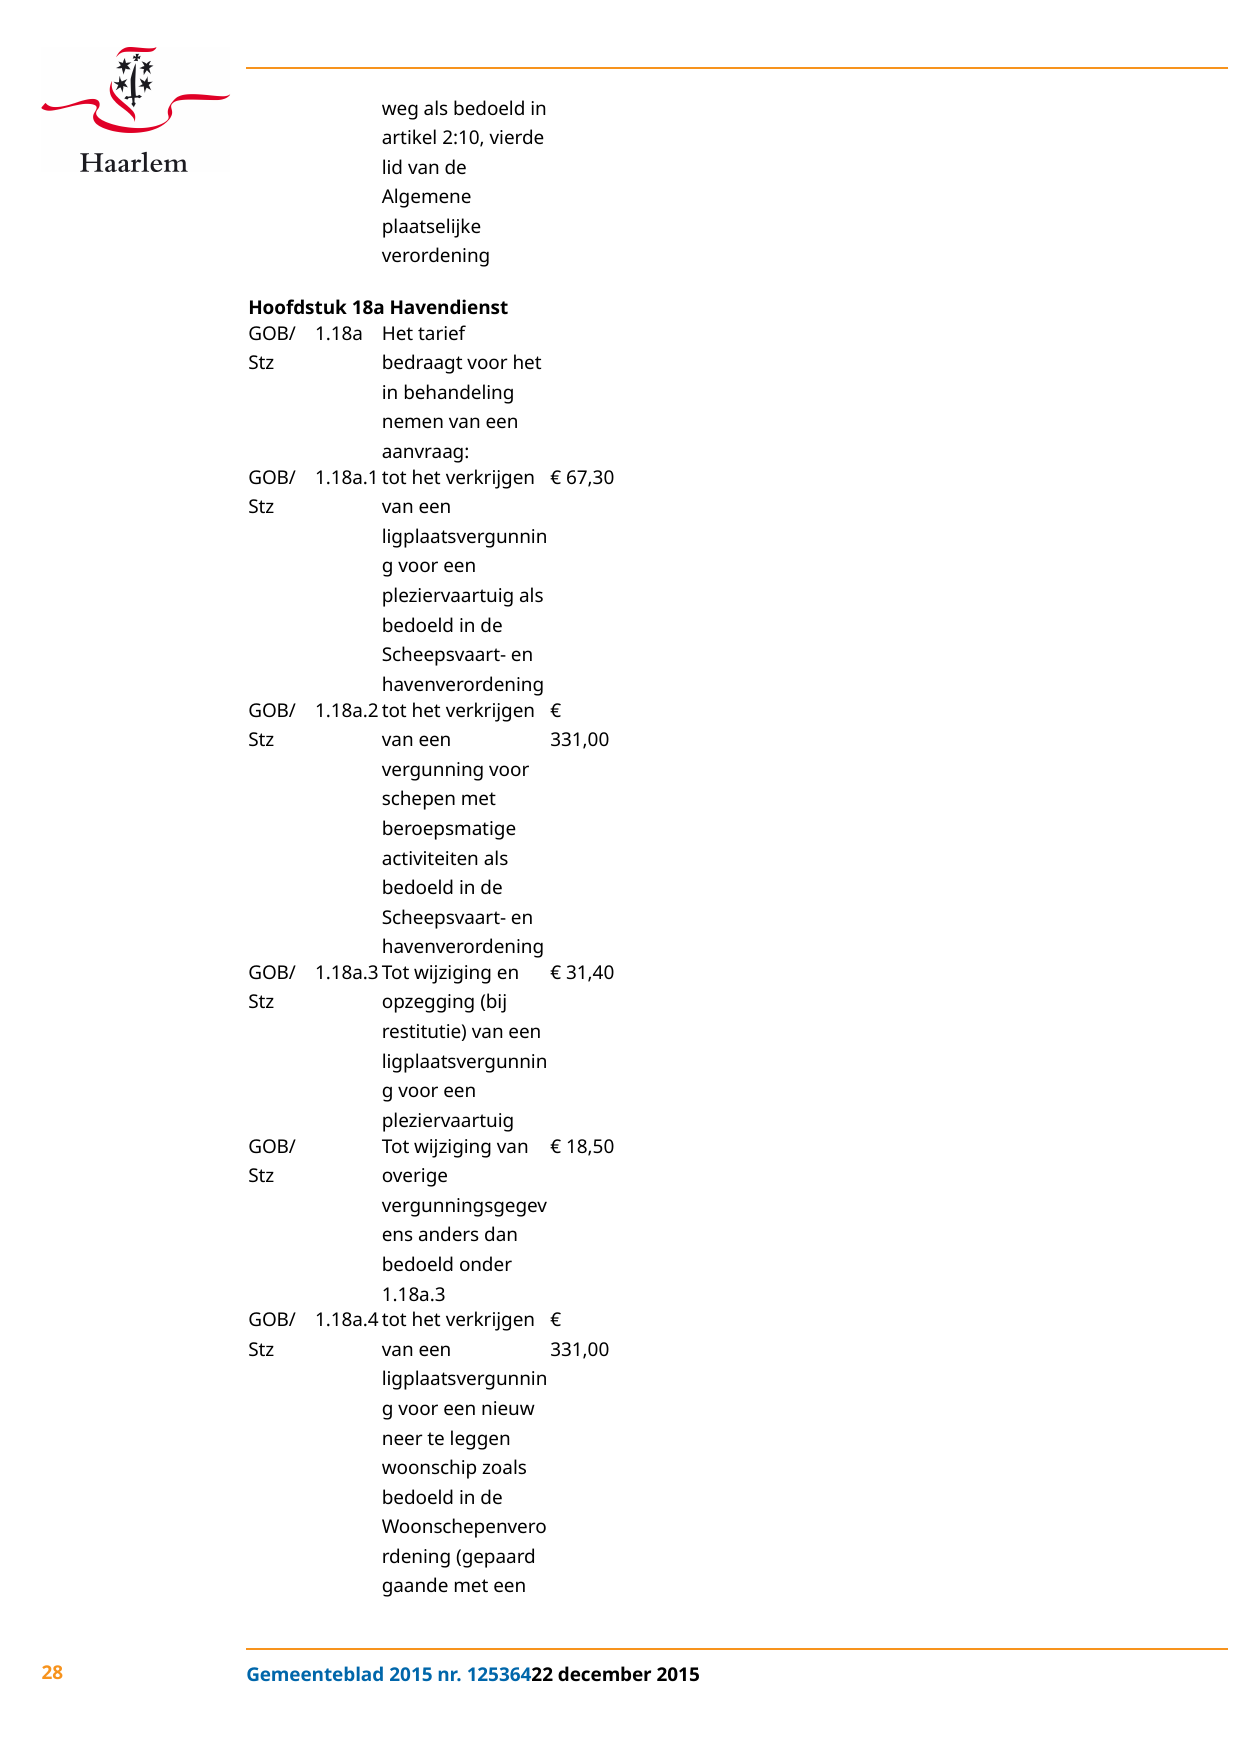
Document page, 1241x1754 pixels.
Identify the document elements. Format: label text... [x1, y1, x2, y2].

table_cell [1018, 1133, 1085, 1306]
table_cell GOB/Stz [248, 1306, 315, 1598]
table_cell [248, 95, 315, 268]
table_cell [1085, 294, 1152, 320]
table_cell € 331,00 [550, 1306, 617, 1598]
table_cell [684, 959, 751, 1133]
table_cell GOB/Stz [248, 464, 315, 697]
table_cell [751, 269, 817, 294]
table_cell [248, 269, 315, 294]
table_cell [951, 269, 1018, 294]
table_cell [884, 294, 951, 320]
table_cell [884, 1133, 951, 1306]
table_cell [1018, 464, 1085, 697]
table_cell [382, 269, 550, 294]
table_cell GOB/Stz [248, 697, 315, 959]
table_cell [951, 959, 1018, 1133]
table_cell [818, 1133, 884, 1306]
table_cell [884, 320, 951, 464]
table_cell € 18,50 [550, 1133, 617, 1306]
table_cell [315, 1133, 382, 1306]
table_cell [550, 95, 617, 268]
table_cell [1018, 269, 1085, 294]
table_cell [617, 95, 684, 268]
picture [41, 47, 231, 172]
table_cell [550, 269, 617, 294]
table_cell tot het verkrijgen van een ligplaatsvergunning voor een nieuw neer te leggen woonschip zoals bedoeld in de Woonschepenverordening (gepaard gaande met een [382, 1306, 550, 1598]
table_cell [315, 95, 382, 268]
table_cell weg als bedoeld in artikel 2:10, vierde lid van de Algemene plaatselijke verordening [382, 95, 550, 268]
table_cell [818, 697, 884, 959]
table_cell [751, 959, 817, 1133]
table_cell [617, 464, 684, 697]
table_cell [617, 269, 684, 294]
table_cell Tot wijziging van overige vergunningsgegevens anders dan bedoeld onder 1.18a.3 [382, 1133, 550, 1306]
table_cell [751, 294, 817, 320]
table_cell tot het verkrijgen van een vergunning voor schepen met beroepsmatige activiteiten als bedoeld in de Scheepsvaart- en havenverordening [382, 697, 550, 959]
table_cell 1.18a.3 [315, 959, 382, 1133]
table_cell [684, 294, 751, 320]
table_cell [951, 95, 1018, 268]
table_cell [751, 95, 817, 268]
table_cell € 31,40 [550, 959, 617, 1133]
table_cell [951, 294, 1018, 320]
table_cell GOB/Stz [248, 320, 315, 464]
table_cell [1018, 95, 1085, 268]
table_cell Hoofdstuk 18a Havendienst [248, 294, 550, 320]
table_cell [751, 320, 817, 464]
table_cell [751, 1306, 817, 1598]
table_cell [751, 697, 817, 959]
table_cell [550, 320, 617, 464]
table_cell [884, 464, 951, 697]
table_cell [684, 320, 751, 464]
table_cell 1.18a.4 [315, 1306, 382, 1598]
table_cell € 67,30 [550, 464, 617, 697]
table_cell [684, 697, 751, 959]
table_cell [951, 1133, 1018, 1306]
table_cell [617, 320, 684, 464]
table_cell [684, 1306, 751, 1598]
table_cell [951, 697, 1018, 959]
table_cell [1085, 320, 1152, 464]
table_cell [884, 697, 951, 959]
table_cell [1018, 320, 1085, 464]
table_cell [1085, 1133, 1152, 1306]
table_cell [1085, 95, 1152, 268]
table_cell [1018, 697, 1085, 959]
table_cell [818, 464, 884, 697]
table_cell [818, 1306, 884, 1598]
table_cell [1085, 697, 1152, 959]
table_cell Tot wijziging en opzegging (bij restitutie) van een ligplaatsvergunning voor een pleziervaartuig [382, 959, 550, 1133]
table_cell [1018, 1306, 1085, 1598]
table_cell [684, 1133, 751, 1306]
table_cell [1018, 959, 1085, 1133]
table_cell € 331,00 [550, 697, 617, 959]
table_cell [1085, 1306, 1152, 1598]
table_cell Het tarief bedraagt voor het in behandeling nemen van een aanvraag: [382, 320, 550, 464]
table_cell [884, 95, 951, 268]
table_cell [751, 1133, 817, 1306]
table_cell [818, 320, 884, 464]
table_cell [1085, 269, 1152, 294]
table_cell [1085, 959, 1152, 1133]
table_cell [617, 294, 684, 320]
table_cell 1.18a.2 [315, 697, 382, 959]
table_cell [884, 1306, 951, 1598]
table_cell [1085, 464, 1152, 697]
table_cell [617, 1133, 684, 1306]
table_cell [818, 959, 884, 1133]
table_cell [315, 269, 382, 294]
table_cell 1.18a.1 [315, 464, 382, 697]
table_cell [884, 269, 951, 294]
table_cell 1.18a [315, 320, 382, 464]
table_cell [617, 697, 684, 959]
table_cell [751, 464, 817, 697]
table_cell GOB/Stz [248, 959, 315, 1133]
table_cell [951, 1306, 1018, 1598]
table_cell [617, 959, 684, 1133]
table_cell tot het verkrijgen van een ligplaatsvergunning voor een pleziervaartuig als bedoeld in de Scheepsvaart- en havenverordening [382, 464, 550, 697]
table_cell [884, 959, 951, 1133]
table_cell [684, 95, 751, 268]
table_cell [1018, 294, 1085, 320]
table_cell [617, 1306, 684, 1598]
table_cell [818, 294, 884, 320]
table_cell [818, 269, 884, 294]
table_cell [818, 95, 884, 268]
table_cell [550, 294, 617, 320]
table_cell [684, 464, 751, 697]
table_cell [684, 269, 751, 294]
table_cell GOB/Stz [248, 1133, 315, 1306]
table_cell [951, 464, 1018, 697]
table_cell [951, 320, 1018, 464]
